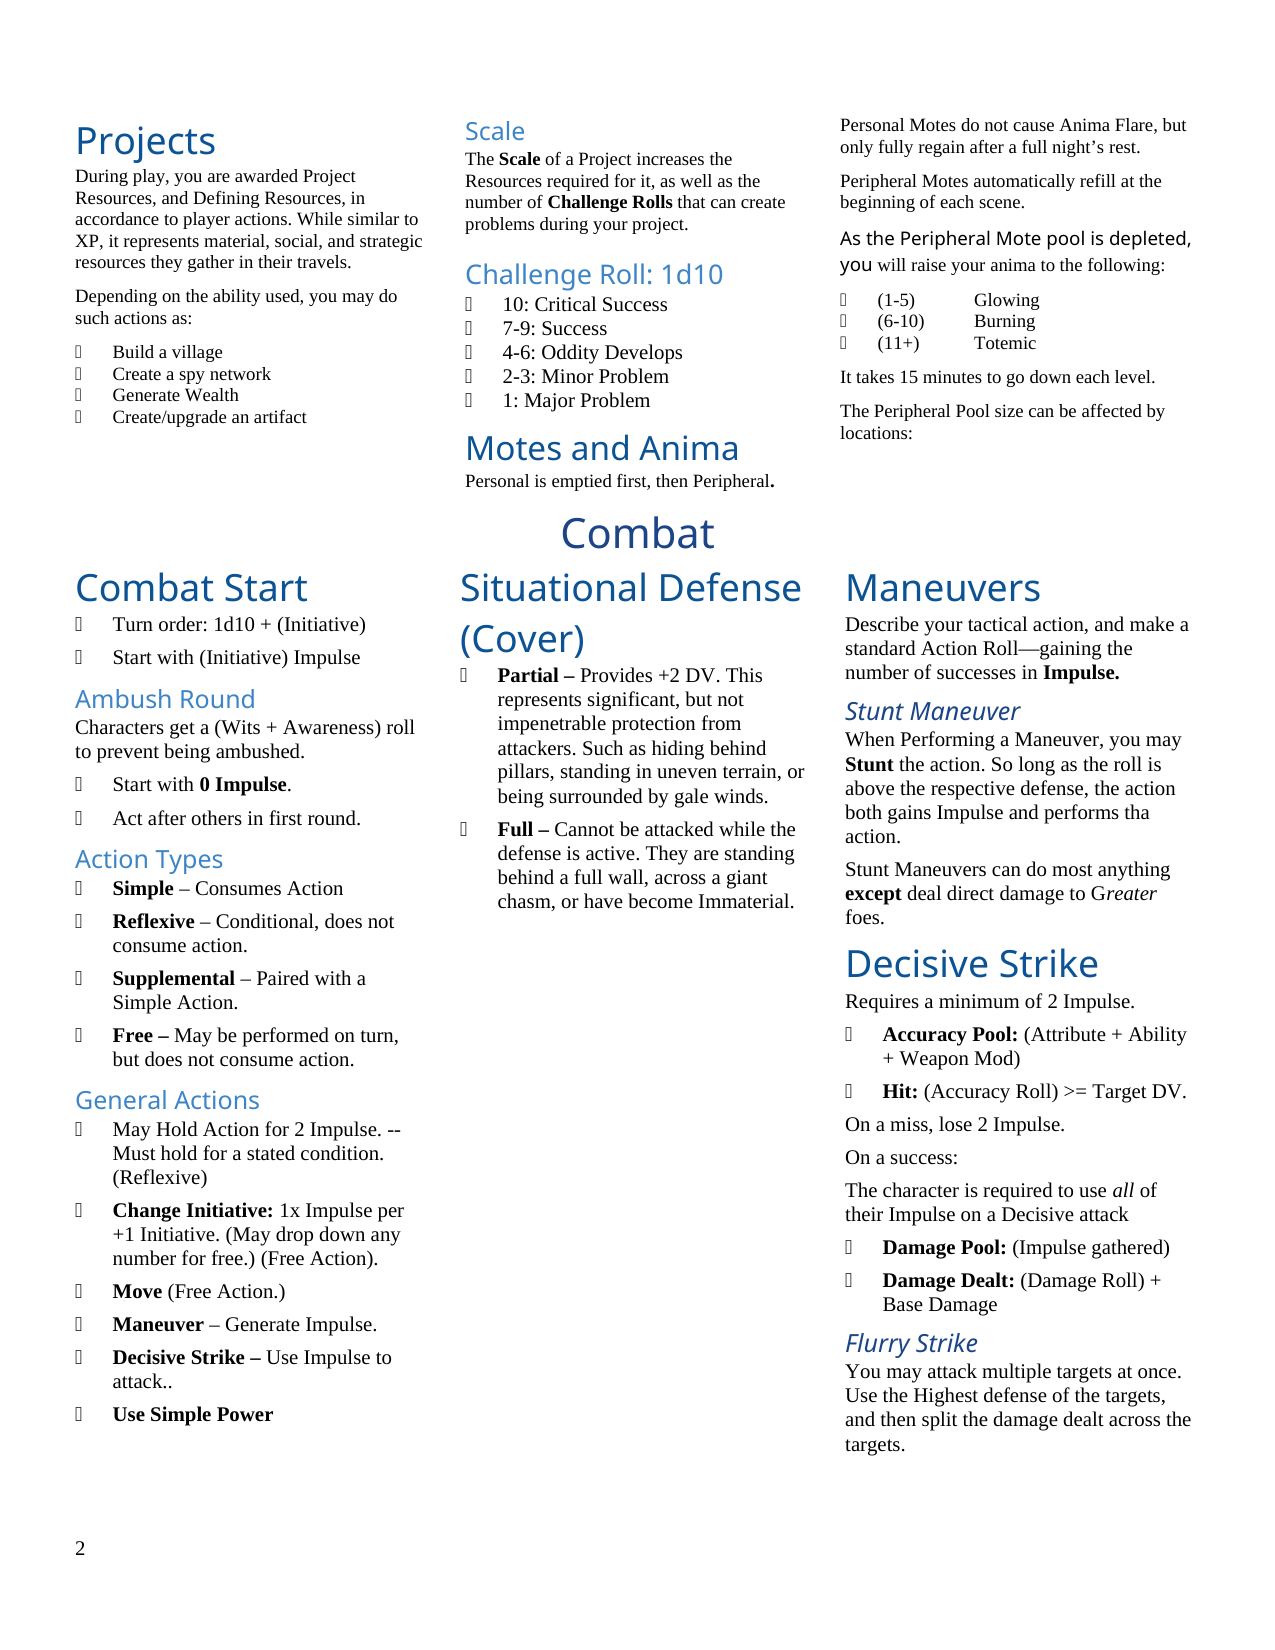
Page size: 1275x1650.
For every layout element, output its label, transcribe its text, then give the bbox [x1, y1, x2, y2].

list Start with (Initiative) Impulse [75, 645, 430, 669]
text On a success: [845, 1145, 1200, 1169]
text The Scale of a Project increases the Resources required for it, as well as the number of Challenge Rolls that can create problems during your project. [465, 148, 810, 234]
list Damage Pool: (Impulse gathered) [845, 1235, 1200, 1259]
subtitle Flurry Strike [845, 1325, 1200, 1359]
list May Hold Action for 2 Impulse. --Must hold for a stated condition.(Reflexive) [75, 1117, 430, 1189]
text Personal is emptied first, then Peripheral. [465, 470, 810, 492]
subtitle Ambush Round [75, 681, 430, 715]
text Personal Motes do not cause Anima Flare, but only fully regain after a full night’s rest. [840, 114, 1200, 157]
list Start with 0 Impulse. [75, 772, 430, 796]
list (11+) Totemic [840, 332, 1200, 353]
list Turn order: 1d10 + (Initiative) [75, 612, 430, 636]
text Peripheral Motes automatically refill at the beginning of each scene. [840, 170, 1200, 213]
list Damage Dealt: (Damage Roll) + Base Damage [845, 1268, 1200, 1316]
subtitle Combat Start [75, 561, 430, 612]
list Hit: (Accuracy Roll) >= Target DV. [845, 1079, 1200, 1103]
list Create a spy network [75, 363, 435, 384]
subtitle Projects [75, 114, 435, 165]
subtitle Combat [75, 504, 1200, 561]
text Describe your tactical action, and make a standard Action Roll—gaining the number of successes in Impulse. [845, 612, 1200, 684]
list Accuracy Pool: (Attribute + Ability + Weapon Mod) [845, 1022, 1200, 1070]
text On a miss, lose 2 Impulse. [845, 1112, 1200, 1136]
text Characters get a (Wits + Awareness) roll to prevent being ambushed. [75, 715, 430, 763]
list (6-10) Burning [840, 310, 1200, 332]
list 2-3: Minor Problem [465, 364, 810, 388]
list Move (Free Action.) [75, 1279, 430, 1303]
text The character is required to use all of their Impulse on a Decisive attack [845, 1178, 1200, 1226]
list Full – Cannot be attacked while the defense is active. They are standing behind a full wall, across a giant chasm, or have become Immaterial. [460, 817, 815, 913]
list Create/upgrade an artifact [75, 406, 435, 427]
text The Peripheral Pool size can be affected by locations: [840, 400, 1200, 443]
subtitle Action Types [75, 841, 430, 876]
list 4-6: Oddity Develops [465, 340, 810, 364]
list (1-5) Glowing [840, 289, 1200, 310]
list Build a village [75, 341, 435, 363]
text You may attack multiple targets at once. Use the Highest defense of the targets, and then split the damage dealt across the targets. [845, 1359, 1200, 1456]
list Partial – Provides +2 DV. This represents significant, but not impenetrable protection from attackers. Such as hiding behind pillars, standing in uneven terrain, or being surrounded by gale winds. [460, 663, 815, 808]
list Act after others in first round. [75, 805, 430, 829]
subtitle Decisive Strike [845, 938, 1200, 989]
list Supplemental – Paired with a Simple Action. [75, 966, 430, 1014]
text Depending on the ability used, you may do such actions as: [75, 285, 435, 328]
list Generate Wealth [75, 384, 435, 406]
subtitle Situational Defense (Cover) [460, 561, 815, 663]
text As the Peripheral Mote pool is depleted, you will raise your anima to the following: [840, 225, 1200, 276]
text It takes 15 minutes to go down each level. [840, 366, 1200, 388]
text Stunt Maneuvers can do most anything except deal direct damage to Greater foes. [845, 857, 1200, 929]
subtitle Motes and Anima [465, 425, 810, 470]
list Reflexive – Conditional, does not consume action. [75, 908, 430, 957]
subtitle General Actions [75, 1083, 430, 1117]
subtitle Challenge Roll: 1d10 [465, 255, 810, 292]
list 7-9: Success [465, 316, 810, 340]
list Free – May be performed on turn, but does not consume action. [75, 1023, 430, 1071]
list Maneuver – Generate Impulse. [75, 1312, 430, 1336]
list Decisive Strike – Use Impulse to attack.. [75, 1345, 430, 1393]
list 1: Major Problem [465, 388, 810, 412]
list Simple – Consumes Action [75, 876, 430, 899]
subtitle Scale [465, 114, 810, 148]
text During play, you are awarded Project Resources, and Defining Resources, in accordance to player actions. While similar to XP, it represents material, social, and strategic resources they gather in their travels. [75, 165, 435, 273]
list Change Initiative: 1x Impulse per +1 Initiative. (May drop down any number for free.) (Free Action). [75, 1198, 430, 1270]
subtitle Stunt Maneuver [845, 693, 1200, 727]
text When Performing a Maneuver, you may Stunt the action. So long as the roll is above the respective defense, the action both gains Impulse and performs tha action. [845, 727, 1200, 848]
subtitle Maneuvers [845, 561, 1200, 612]
list 10: Critical Success [465, 292, 810, 316]
text Requires a minimum of 2 Impulse. [845, 989, 1200, 1013]
list Use Simple Power [75, 1402, 430, 1426]
